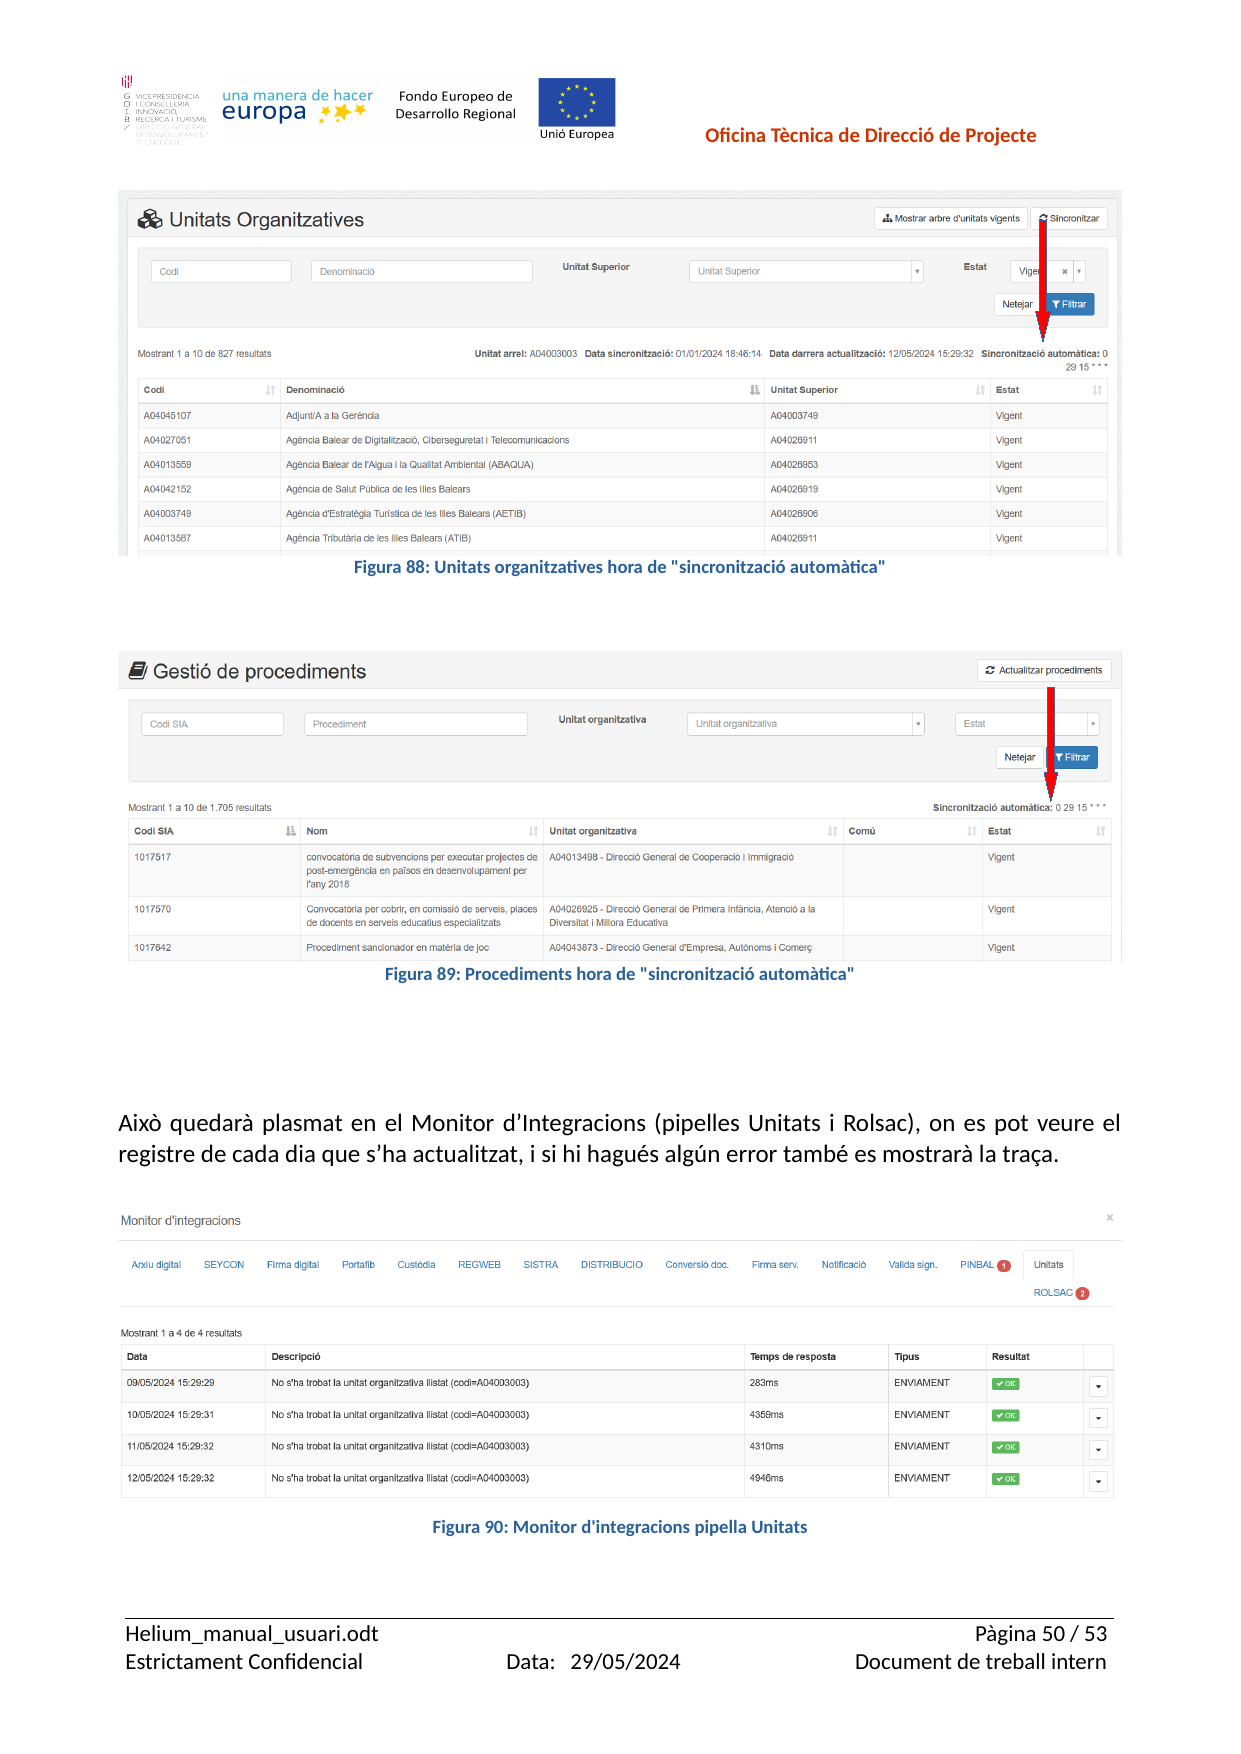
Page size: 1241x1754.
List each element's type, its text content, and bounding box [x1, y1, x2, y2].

text Figura 90: Monitor d'integracions pipella Unitats [118, 1516, 1122, 1538]
picture [118, 651, 1123, 963]
picture [219, 73, 621, 147]
text Figura 88: Unitats organitzatives hora de "sincronització automàtica" [118, 556, 1122, 578]
picture [118, 1211, 1123, 1516]
text Això quedarà plasmat en el Monitor d’Integracions (pipelles Unitats i Rolsac), on es pot veure el registre de cada dia que s’ha actualitzat, i si hi hagués algún error també es mostrarà la traça. [118, 1107, 1122, 1168]
picture [118, 73, 213, 147]
text Figura 89: Procediments hora de "sincronització automàtica" [118, 963, 1122, 985]
picture [118, 190, 1123, 556]
